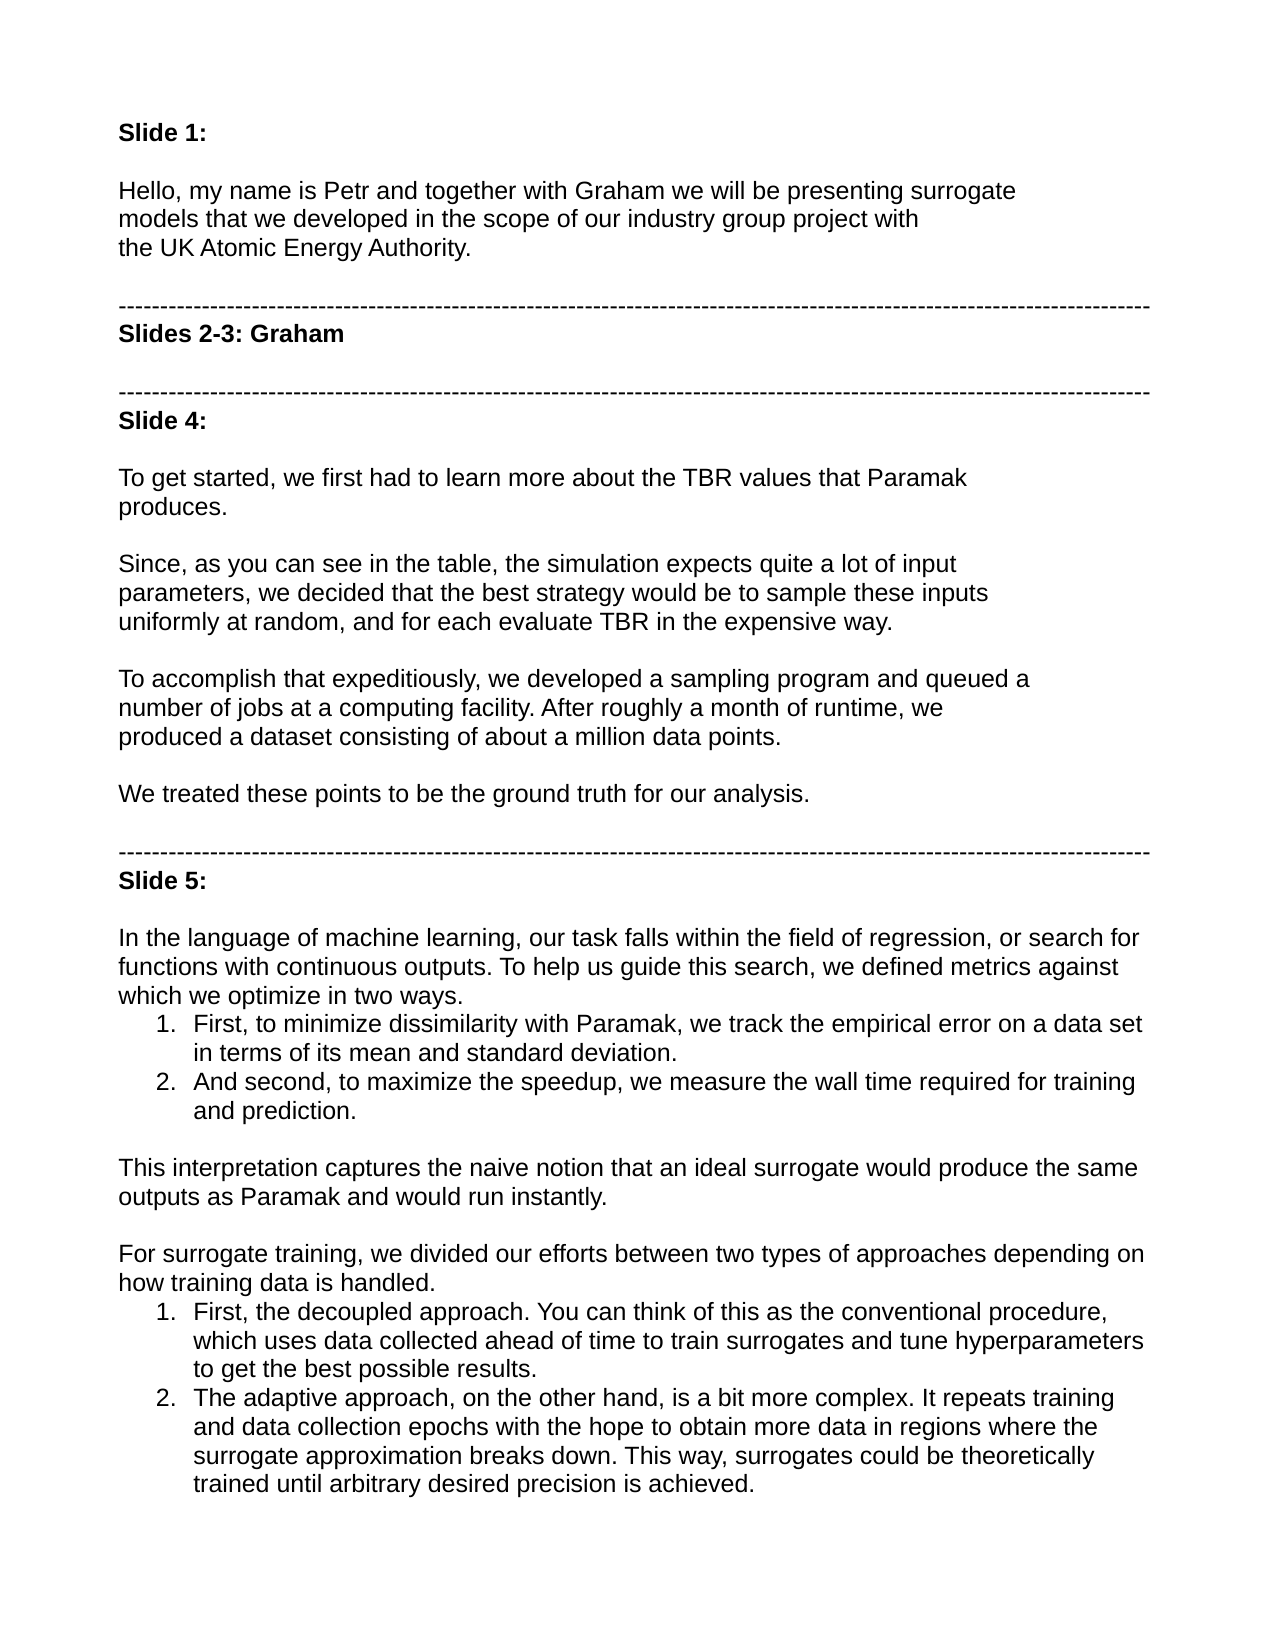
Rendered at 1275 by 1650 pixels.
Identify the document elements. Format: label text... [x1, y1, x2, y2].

text Slide 1: [118, 118, 1157, 147]
text To get started, we first had to learn more about the TBR values that Paramak [118, 463, 1157, 492]
text number of jobs at a computing facility. After roughly a month of runtime, we [118, 693, 1157, 722]
text ---------------------------------------------------------------------------------------------------------------------------- [118, 291, 1157, 319]
text ---------------------------------------------------------------------------------------------------------------------------- [118, 377, 1157, 406]
text Hello, my name is Petr and together with Graham we will be presenting surrogate [118, 176, 1157, 204]
list First, to minimize dissimilarity with Paramak, we track the empirical error on a data set in terms of its mean and standard deviation. [156, 1009, 1157, 1067]
text This interpretation captures the naive notion that an ideal surrogate would produce the same outputs as Paramak and would run instantly. [118, 1153, 1157, 1211]
text We treated these points to be the ground truth for our analysis. [118, 779, 1157, 808]
text parameters, we decided that the best strategy would be to sample these inputs [118, 578, 1157, 607]
list The adaptive approach, on the other hand, is a bit more complex. It repeats training and data collection epochs with the hope to obtain more data in regions where the surrogate approximation breaks down. This way, surrogates could be theoretically trained until arbitrary desired precision is achieved. [156, 1383, 1157, 1498]
text Slide 4: [118, 406, 1157, 434]
text Since, as you can see in the table, the simulation expects quite a lot of input [118, 549, 1157, 578]
text Slides 2-3: Graham [118, 319, 1157, 348]
list First, the decoupled approach. You can think of this as the conventional procedure, which uses data collected ahead of time to train surrogates and tune hyperparameters to get the best possible results. [156, 1297, 1157, 1383]
text Slide 5: [118, 866, 1157, 894]
text models that we developed in the scope of our industry group project with [118, 204, 1157, 233]
text the UK Atomic Energy Authority. [118, 233, 1157, 262]
text ---------------------------------------------------------------------------------------------------------------------------- [118, 837, 1157, 866]
text For surrogate training, we divided our efforts between two types of approaches depending on how training data is handled. [118, 1239, 1157, 1297]
text produces. [118, 492, 1157, 521]
text To accomplish that expeditiously, we developed a sampling program and queued a [118, 664, 1157, 693]
text produced a dataset consisting of about a million data points. [118, 722, 1157, 751]
text In the language of machine learning, our task falls within the field of regression, or search for functions with continuous outputs. To help us guide this search, we defined metrics against which we optimize in two ways. [118, 923, 1157, 1009]
list And second, to maximize the speedup, we measure the wall time required for training and prediction. [156, 1067, 1157, 1124]
text uniformly at random, and for each evaluate TBR in the expensive way. [118, 607, 1157, 636]
